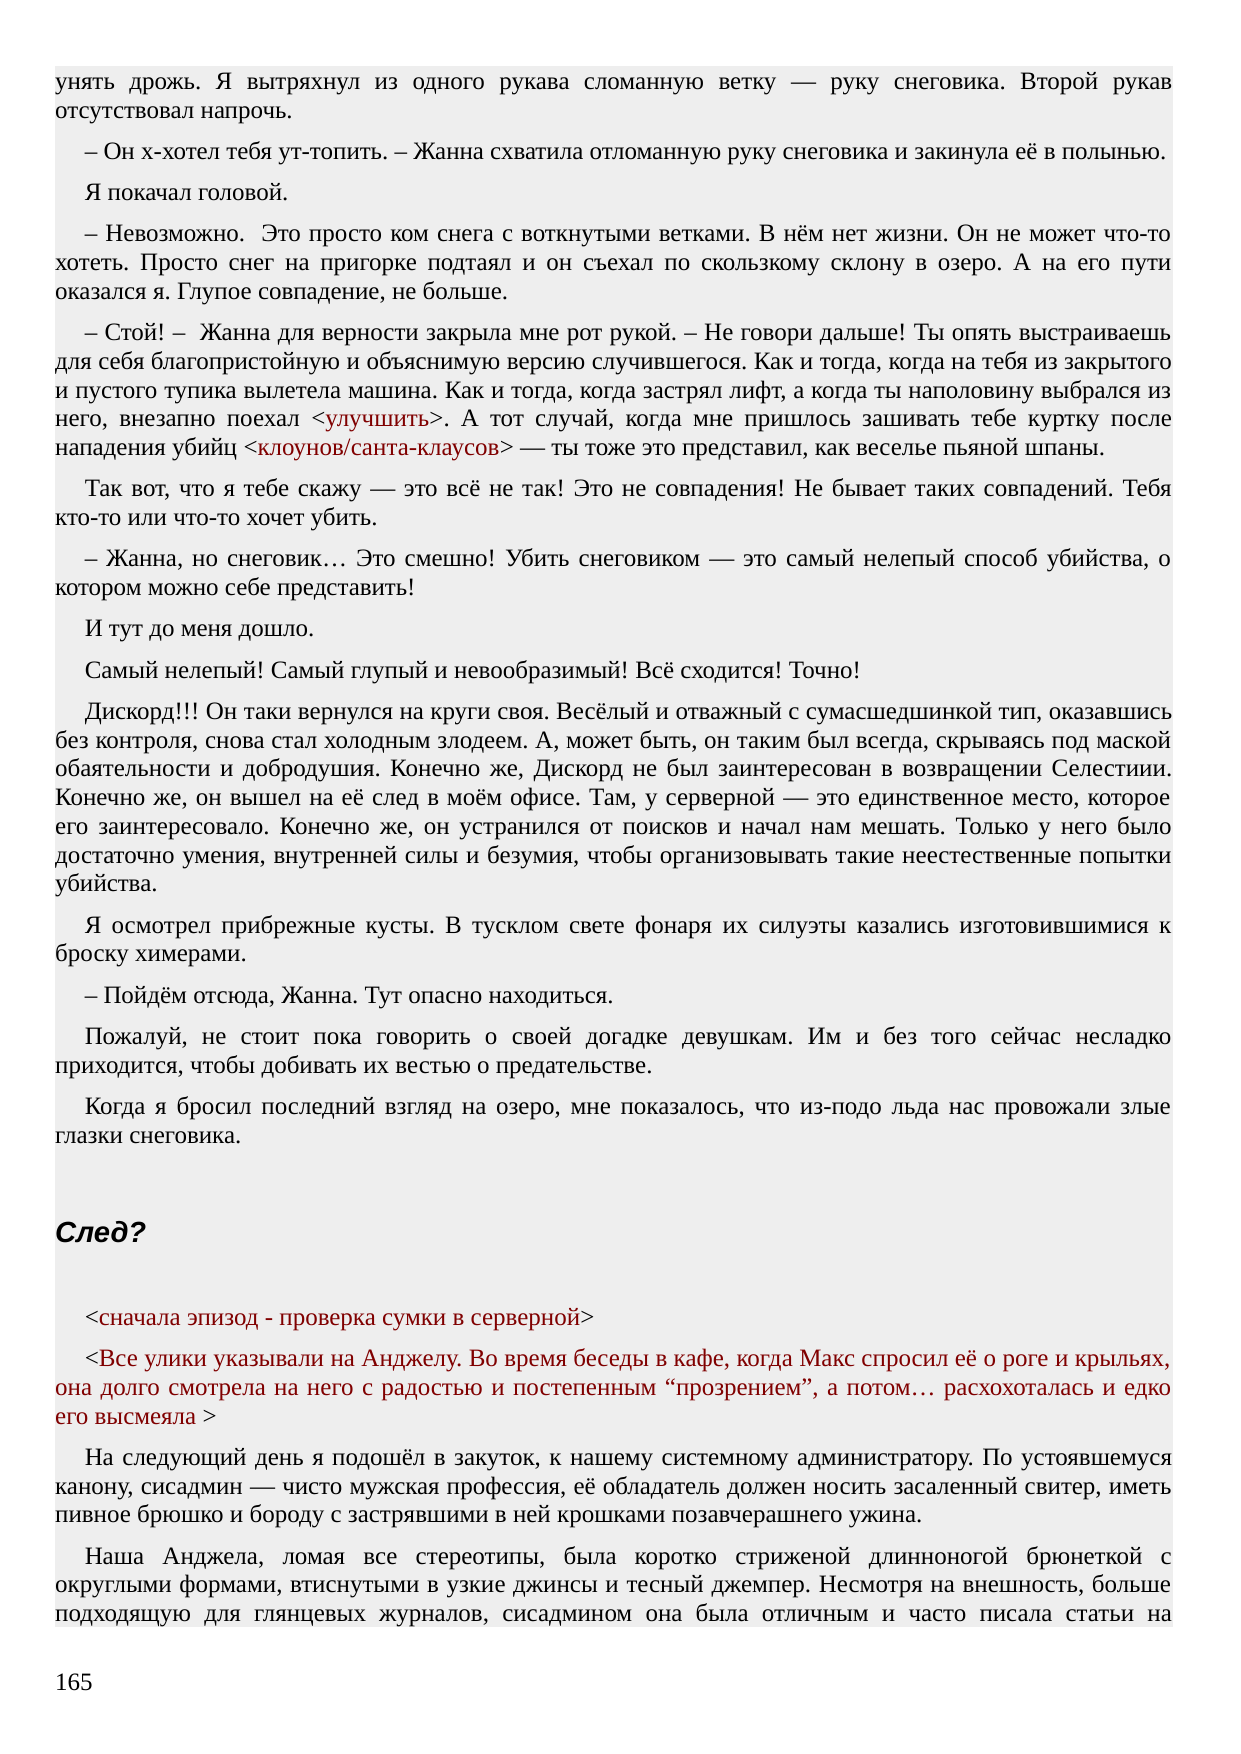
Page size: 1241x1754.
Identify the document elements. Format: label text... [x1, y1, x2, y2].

text И тут до меня дошло. [55, 613, 1173, 642]
subtitle След? [55, 1215, 1173, 1248]
text Я осмотрел прибрежные кусты. В тусклом свете фонаря их силуэты казались изготовившимися к броску химерами. [55, 910, 1173, 967]
text – Он х-хотел тебя ут-топить. – Жанна схватила отломанную руку снеговика и закинула её в полынью. [55, 136, 1173, 165]
text <сначала эпизод - проверка сумки в серверной> [55, 1302, 1173, 1331]
text Так вот, что я тебе скажу — это всё не так! Это не совпадения! Не бывает таких совпадений. Тебя кто-то или что-то хочет убить. [55, 473, 1173, 531]
text Когда я бросил последний взгляд на озеро, мне показалось, что из-подо льда нас провожали злые глазки снеговика. [55, 1091, 1173, 1148]
text На следующий день я подошёл в закуток, к нашему системному администратору. По устоявшемуся канону, сисадмин — чисто мужская профессия, её обладатель должен носить засаленный свитер, иметь пивное брюшко и бороду с застрявшими в ней крошками позавчерашнего ужина. [55, 1442, 1173, 1528]
text – Жанна, но снеговик… Это смешно! Убить снеговиком — это самый нелепый способ убийства, о котором можно себе представить! [55, 543, 1173, 601]
text – Невозможно. Это просто ком снега с воткнутыми ветками. В нём нет жизни. Он не может что-то хотеть. Просто снег на пригорке подтаял и он съехал по скользкому склону в озеро. А на его пути оказался я. Глупое совпадение, не больше. [55, 218, 1173, 305]
text Наша Анджела, ломая все стереотипы, была коротко стриженой длинноногой брюнеткой с округлыми формами, втиснутыми в узкие джинсы и тесный джемпер. Несмотря на внешность, больше подходящую для глянцевых журналов, сисадмином она была отличным и часто писала статьи на [55, 1541, 1173, 1627]
text Самый нелепый! Самый глупый и невообразимый! Всё сходится! Точно! [55, 655, 1173, 683]
text Я покачал головой. [55, 177, 1173, 206]
text – Пойдём отсюда, Жанна. Тут опасно находиться. [55, 980, 1173, 1008]
text Пожалуй, не стоит пока говорить о своей догадке девушкам. Им и без того сейчас несладко приходится, чтобы добивать их вестью о предательстве. [55, 1021, 1173, 1078]
text унять дрожь. Я вытряхнул из одного рукава сломанную ветку — руку снеговика. Второй рукав отсутствовал напрочь. [55, 66, 1173, 123]
text Дискорд!!! Он таки вернулся на круги своя. Весёлый и отважный с сумасшедшинкой тип, оказавшись без контроля, снова стал холодным злодеем. А, может быть, он таким был всегда, скрываясь под маской обаятельности и добродушия. Конечно же, Дискорд не был заинтересован в возвращении Селестиии. Конечно же, он вышел на её след в моём офисе. Там, у серверной — это единственное место, которое его заинтересовало. Конечно же, он устранился от поисков и начал нам мешать. Только у него было достаточно умения, внутренней силы и безумия, чтобы организовывать такие неестественные попытки убийства. [55, 696, 1173, 897]
text <Все улики указывали на Анджелу. Во время беседы в кафе, когда Макс спросил её о роге и крыльях, она долго смотрела на него с радостью и постепенным “прозрением”, а потом… расхохоталась и едко его высмеяла > [55, 1343, 1173, 1429]
text – Стой! – Жанна для верности закрыла мне рот рукой. – Не говори дальше! Ты опять выстраиваешь для себя благопристойную и объяснимую версию случившегося. Как и тогда, когда на тебя из закрытого и пустого тупика вылетела машина. Как и тогда, когда застрял лифт, а когда ты наполовину выбрался из него, внезапно поехал <улучшить>. А тот случай, когда мне пришлось зашивать тебе куртку после нападения убийц <клоунов/санта-клаусов> — ты тоже это представил, как веселье пьяной шпаны. [55, 317, 1173, 461]
